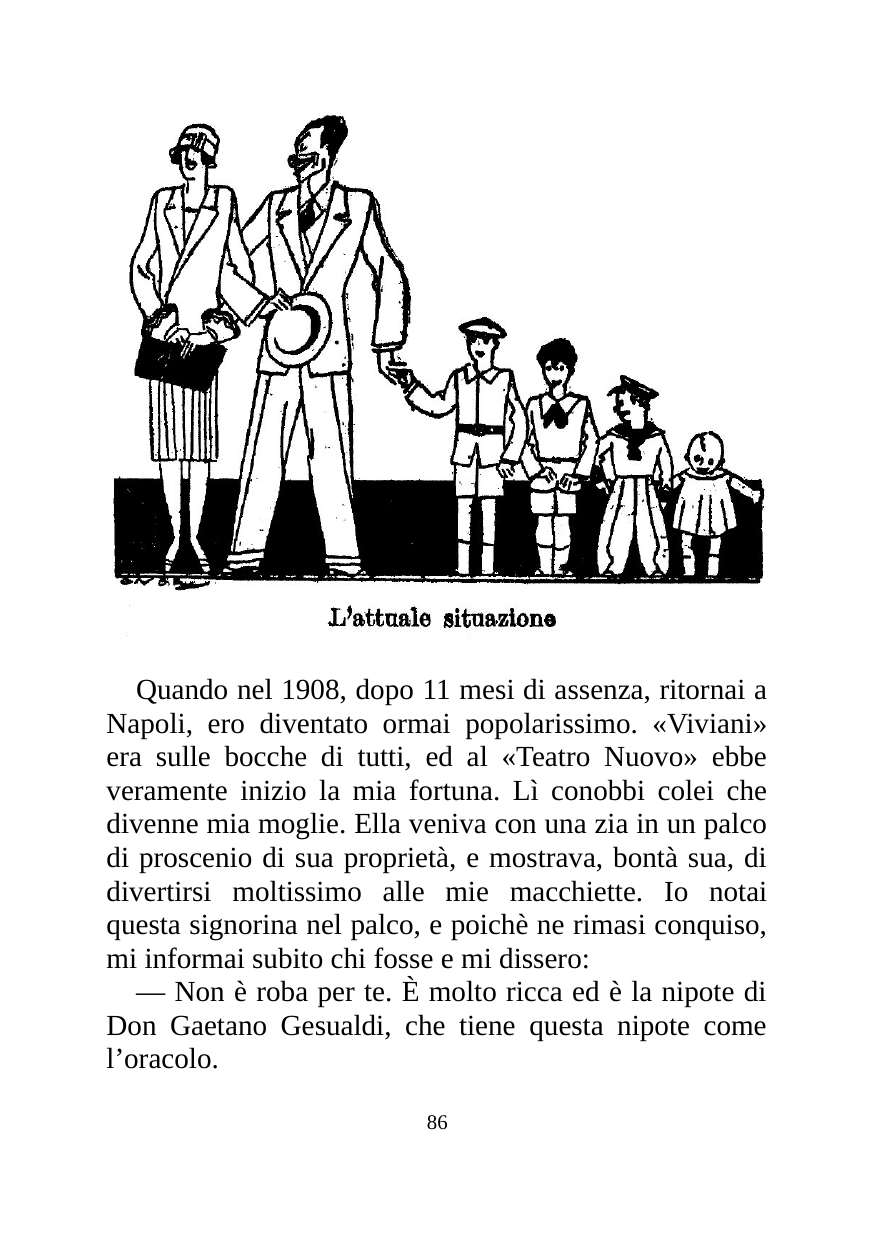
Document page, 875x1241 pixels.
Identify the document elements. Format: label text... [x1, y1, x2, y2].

text Quando nel 1908, dopo 11 mesi di assenza, ritornai a Napoli, ero diventato ormai popolarissimo. «Viviani» era sulle bocche di tutti, ed al «Teatro Nuovo» ebbe veramente inizio la mia fortuna. Lì conobbi colei che divenne mia moglie. Ella veniva con una zia in un palco di proscenio di sua proprietà, e mostrava, bontà sua, di divertirsi moltissimo alle mie macchiette. Io notai questa signorina nel palco, e poichè ne rimasi conquiso, mi informai subito chi fosse e mi dissero: [106, 643, 768, 974]
text — Non è roba per te. È molto ricca ed è la nipote di Don Gaetano Gesualdi, che tiene questa nipote come l’oracolo. [106, 974, 768, 1075]
picture [106, 106, 768, 643]
